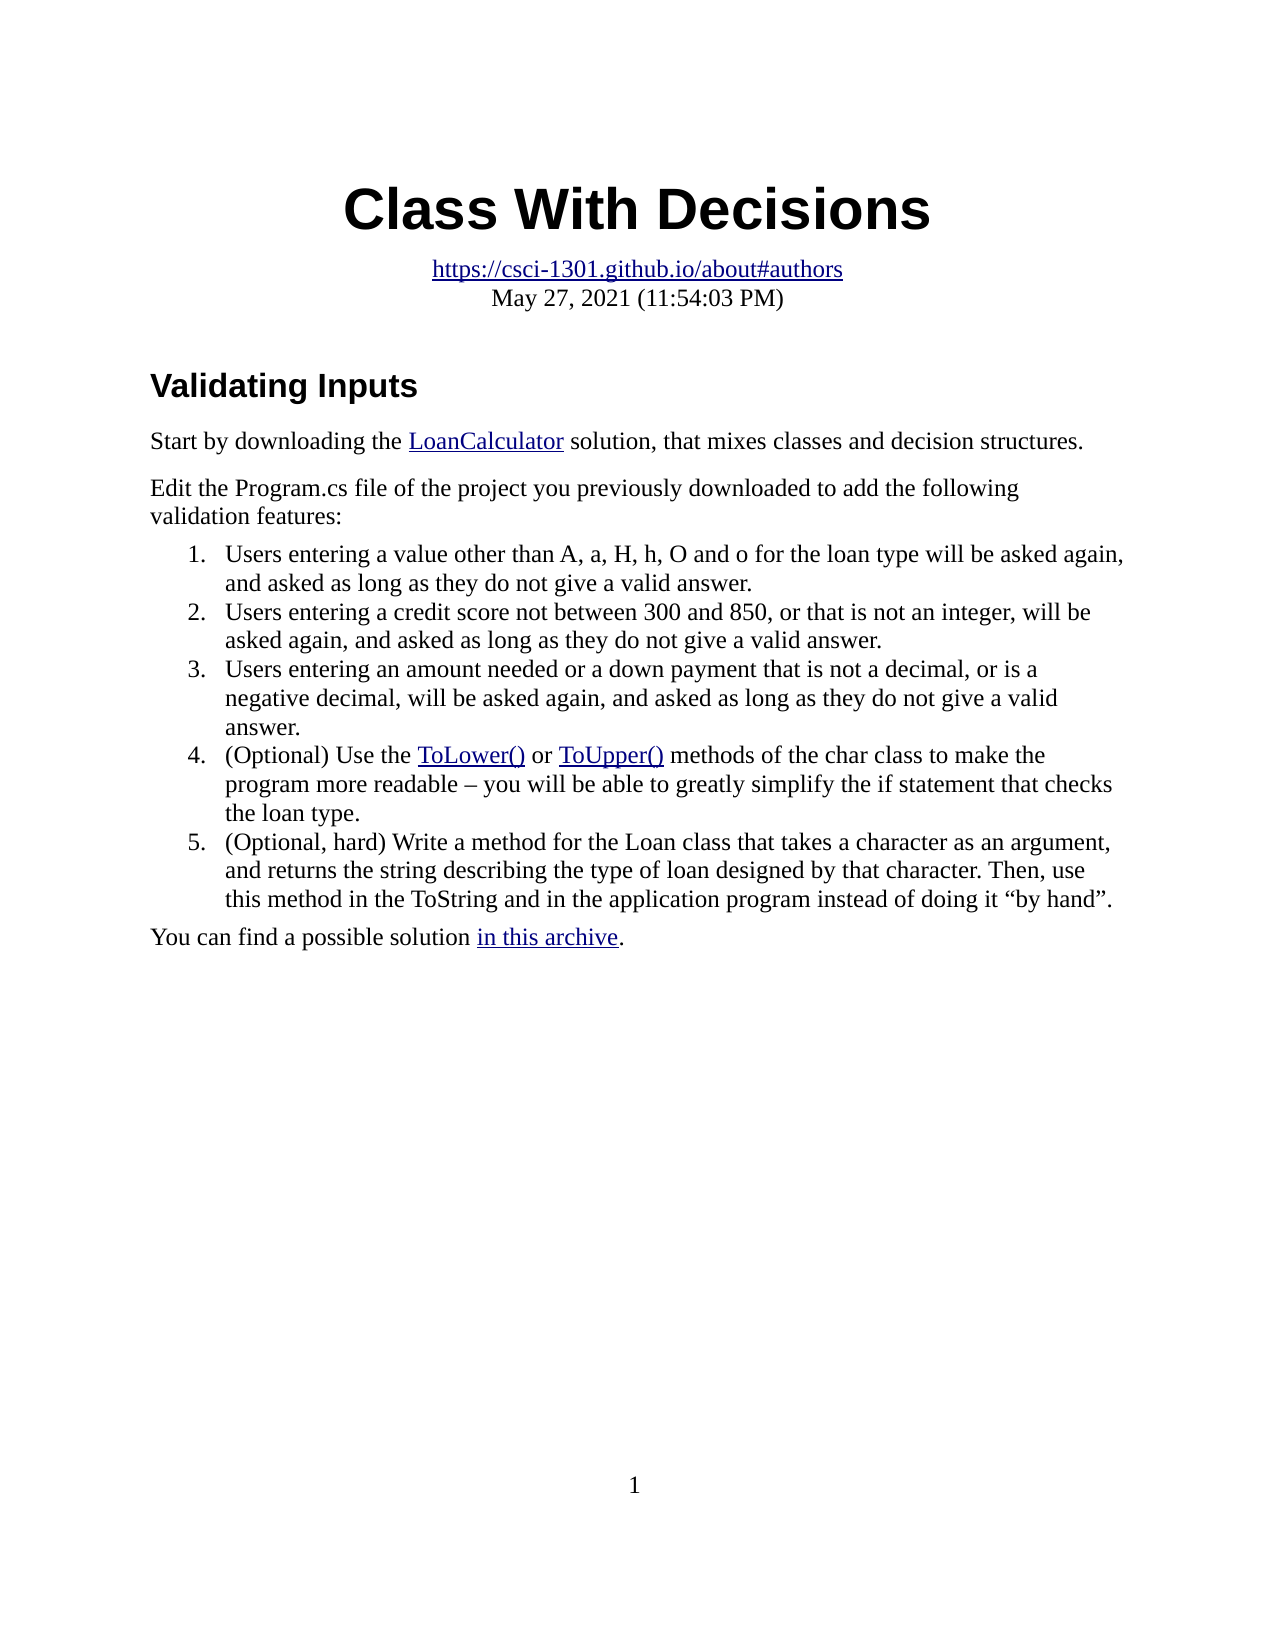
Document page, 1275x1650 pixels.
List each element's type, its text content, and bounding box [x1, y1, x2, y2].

title Class With Decisions [150, 175, 1125, 242]
text Start by downloading the LoanCalculator solution, that mixes classes and decision structures. [150, 426, 1125, 455]
list Users entering a value other than A, a, H, h, O and o for the loan type will be asked again, and asked as long as they do not give a valid answer. [187, 539, 1125, 597]
text You can find a possible solution in this archive. [150, 922, 1125, 951]
text https://csci-1301.github.io/about#authors [150, 254, 1125, 283]
text May 27, 2021 (11:54:03 PM) [150, 283, 1125, 312]
text Edit the Program.cs file of the project you previously downloaded to add the following validation features: [150, 473, 1125, 530]
list Users entering a credit score not between 300 and 850, or that is not an integer, will be asked again, and asked as long as they do not give a valid answer. [187, 597, 1125, 654]
list (Optional) Use the ToLower() or ToUpper() methods of the char class to make the program more readable – you will be able to greatly simplify the if statement that checks the loan type. [187, 740, 1125, 827]
list Users entering an amount needed or a down payment that is not a decimal, or is a negative decimal, will be asked again, and asked as long as they do not give a valid answer. [187, 654, 1125, 740]
subtitle Validating Inputs [150, 366, 1125, 404]
list (Optional, hard) Write a method for the Loan class that takes a character as an argument, and returns the string describing the type of loan designed by that character. Then, use this method in the ToString and in the application program instead of doing it “by hand”. [187, 827, 1125, 913]
